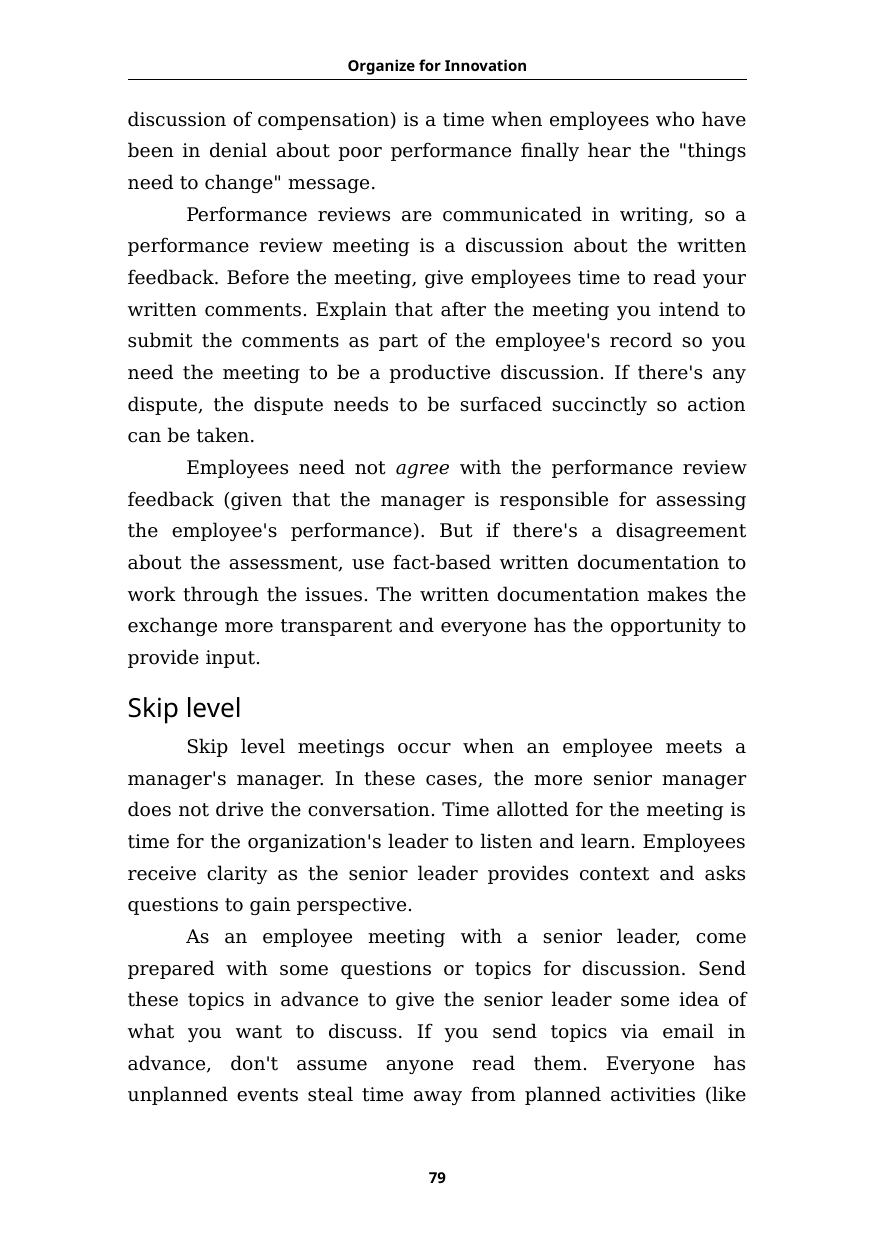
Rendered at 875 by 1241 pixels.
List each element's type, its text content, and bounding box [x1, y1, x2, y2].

text discussion of compensation) is a time when employees who have been in denial about poor performance finally hear the "things need to change" message. [127, 109, 747, 194]
text Performance reviews are communicated in writing, so a performance review meeting is a discussion about the written feedback. Before the meeting, give employees time to read your written comments. Explain that after the meeting you intend to submit the comments as part of the employee's record so you need the meeting to be a productive discussion. If there's any dispute, the dispute needs to be surfaced succinctly so action can be taken. [127, 204, 747, 447]
text Skip level meetings occur when an employee meets a manager's manager. In these cases, the more senior manager does not drive the conversation. Time allotted for the meeting is time for the organization's leader to listen and learn. Employees receive clarity as the senior leader provides context and asks questions to gain perspective. [127, 736, 747, 916]
text As an employee meeting with a senior leader, come prepared with some questions or topics for discussion. Send these topics in advance to give the senior leader some idea of what you want to discuss. If you send topics via email in advance, don't assume anyone read them. Everyone has unplanned events steal time away from planned activities (like [127, 926, 747, 1106]
text Employees need not agree with the performance review feedback (given that the manager is responsible for assessing the employee's performance). But if there's a disagreement about the assessment, use fact-based written documentation to work through the issues. The written documentation makes the exchange more transparent and everyone has the opportunity to provide input. [127, 457, 747, 669]
subtitle Skip level [127, 693, 747, 724]
